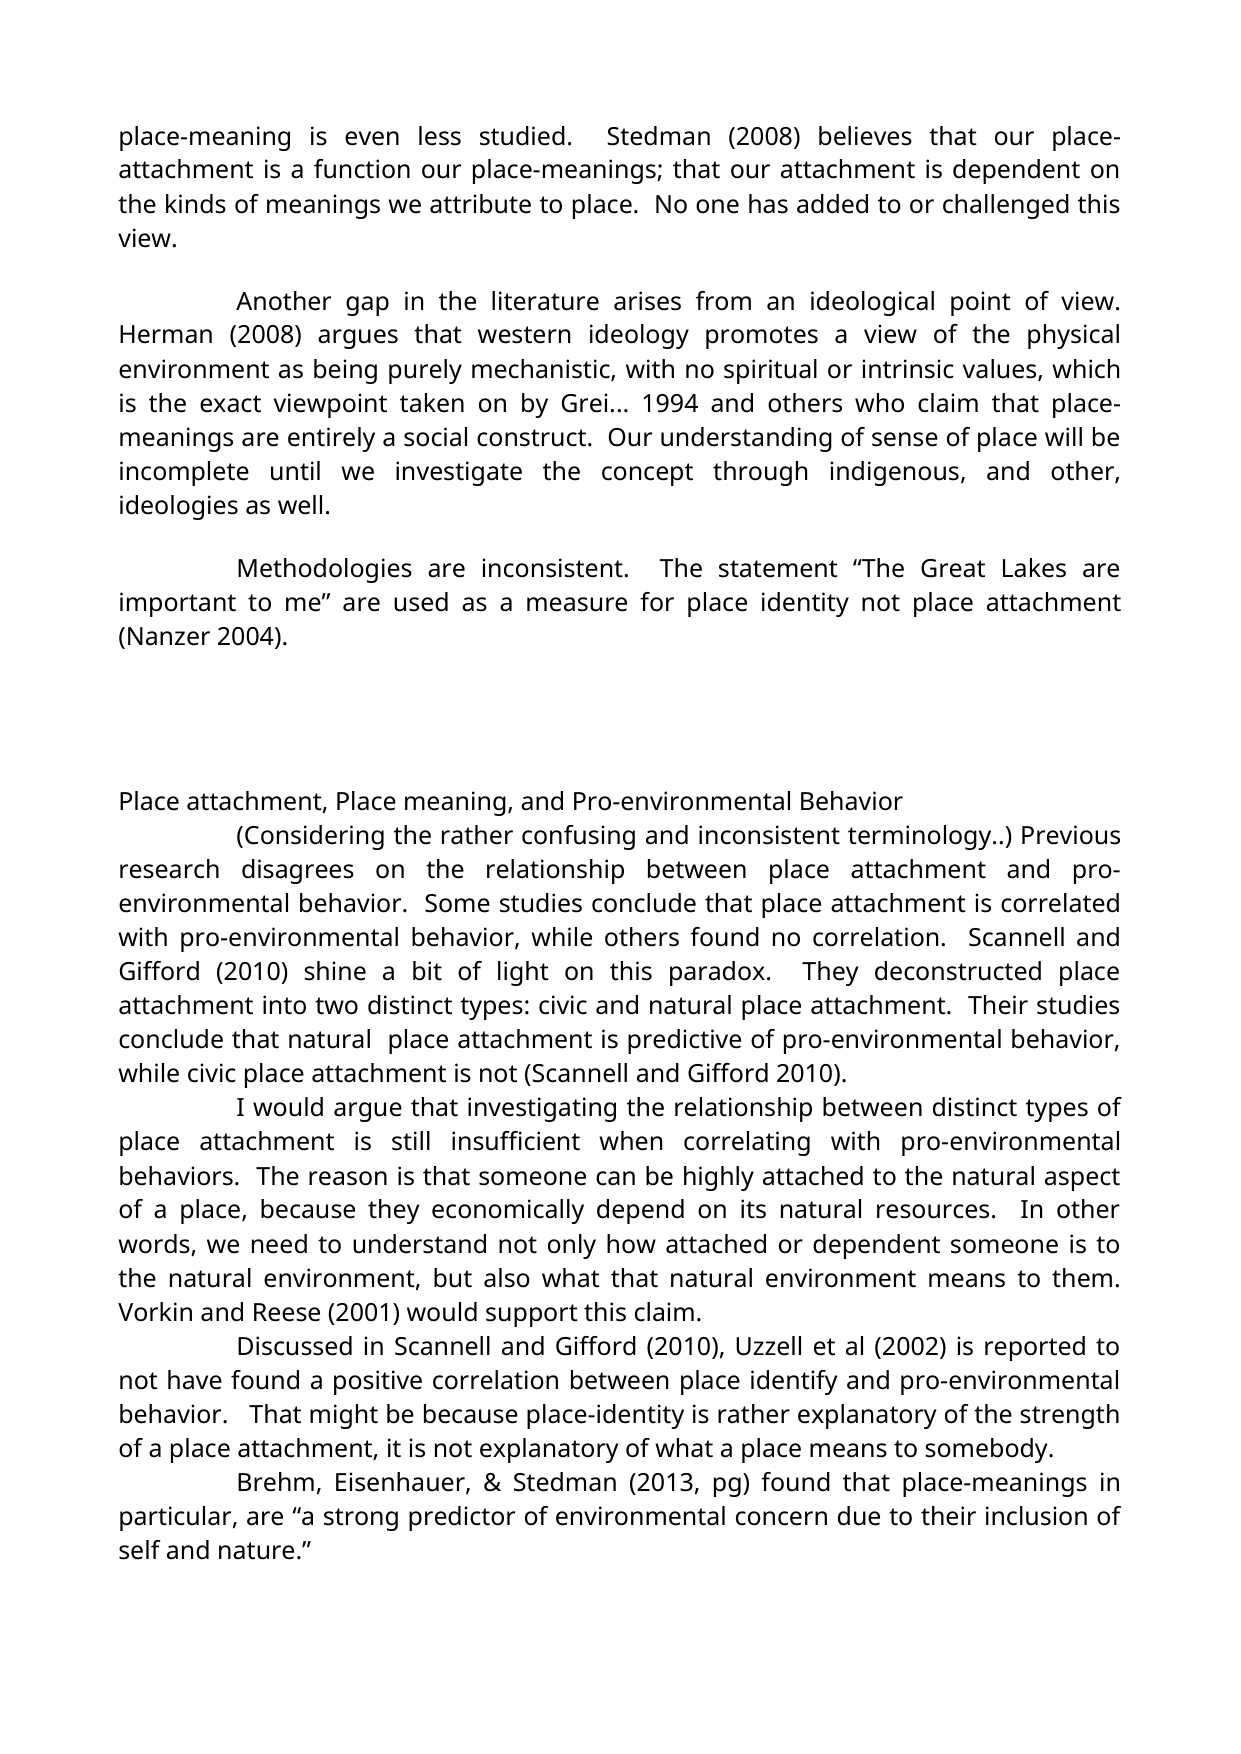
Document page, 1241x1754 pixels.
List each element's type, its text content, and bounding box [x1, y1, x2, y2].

text I would argue that investigating the relationship between distinct types of place attachment is still insufficient when correlating with pro-environmental behaviors. The reason is that someone can be highly attached to the natural aspect of a place, because they economically depend on its natural resources. In other words, we need to understand not only how attached or dependent someone is to the natural environment, but also what that natural environment means to them. Vorkin and Reese (2001) would support this claim. [118, 1090, 1122, 1328]
text Another gap in the literature arises from an ideological point of view. Herman (2008) argues that western ideology promotes a view of the physical environment as being purely mechanistic, with no spiritual or intrinsic values, which is the exact viewpoint taken on by Grei... 1994 and others who claim that place-meanings are entirely a social construct. Our understanding of sense of place will be incomplete until we investigate the concept through indigenous, and other, ideologies as well. [118, 283, 1122, 522]
text Place attachment, Place meaning, and Pro-environmental Behavior [118, 783, 1122, 817]
text Brehm, Eisenhauer, & Stedman (2013, pg) found that place-meanings in particular, are “a strong predictor of environmental concern due to their inclusion of self and nature.” [118, 1465, 1122, 1567]
text (Considering the rather confusing and inconsistent terminology..) Previous research disagrees on the relationship between place attachment and pro-environmental behavior. Some studies conclude that place attachment is correlated with pro-environmental behavior, while others found no correlation. Scannell and Gifford (2010) shine a bit of light on this paradox. They deconstructed place attachment into two distinct types: civic and natural place attachment. Their studies conclude that natural place attachment is predictive of pro-environmental behavior, while civic place attachment is not (Scannell and Gifford 2010). [118, 817, 1122, 1090]
text Discussed in Scannell and Gifford (2010), Uzzell et al (2002) is reported to not have found a positive correlation between place identify and pro-environmental behavior. That might be because place-identity is rather explanatory of the strength of a place attachment, it is not explanatory of what a place means to somebody. [118, 1328, 1122, 1465]
text place-meaning is even less studied. Stedman (2008) believes that our place-attachment is a function our place-meanings; that our attachment is dependent on the kinds of meanings we attribute to place. No one has added to or challenged this view. [118, 118, 1122, 254]
text Methodologies are inconsistent. The statement “The Great Lakes are important to me” are used as a measure for place identity not place attachment (Nanzer 2004). [118, 550, 1122, 652]
